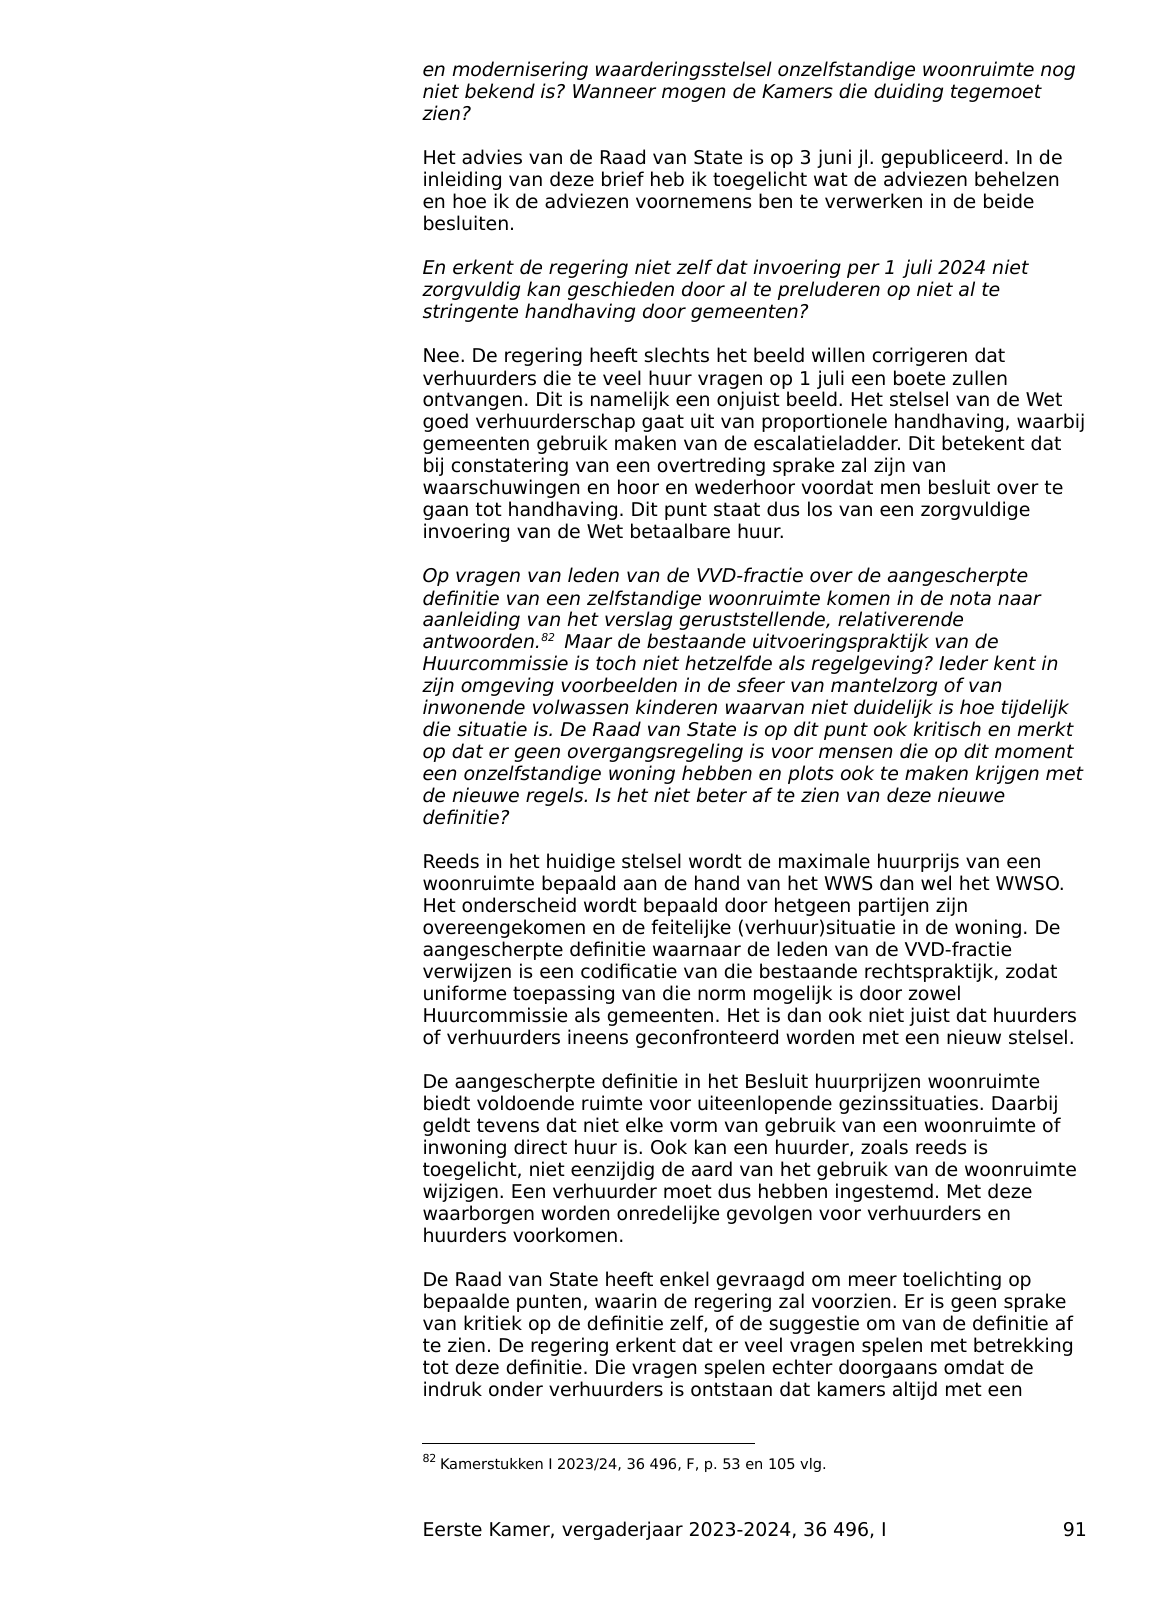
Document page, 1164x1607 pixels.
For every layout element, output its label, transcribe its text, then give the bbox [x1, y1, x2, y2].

text Kamerstukken I 2023/24, 36 496, F, p. 53 en 105 vlg. [422, 1452, 1087, 1474]
text Reeds in het huidige stelsel wordt de maximale huurprijs van een woonruimte bepaald aan de hand van het WWS dan wel het WWSO. Het onderscheid wordt bepaald door hetgeen partijen zijn overeengekomen en de feitelijke (verhuur)situatie in de woning. De aangescherpte definitie waarnaar de leden van de VVD-fractie verwijzen is een codificatie van die bestaande rechtspraktijk, zodat uniforme toepassing van die norm mogelijk is door zowel Huurcommissie als gemeenten. Het is dan ook niet juist dat huurders of verhuurders ineens geconfronteerd worden met een nieuw stelsel. [422, 851, 1087, 1049]
text Het advies van de Raad van State is op 3 juni jl. gepubliceerd. In de inleiding van deze brief heb ik toegelicht wat de adviezen behelzen en hoe ik de adviezen voornemens ben te verwerken in de beide besluiten. [422, 147, 1087, 235]
text De aangescherpte definitie in het Besluit huurprijzen woonruimte biedt voldoende ruimte voor uiteenlopende gezinssituaties. Daarbij geldt tevens dat niet elke vorm van gebruik van een woonruimte of inwoning direct huur is. Ook kan een huurder, zoals reeds is toegelicht, niet eenzijdig de aard van het gebruik van de woonruimte wijzigen. Een verhuurder moet dus hebben ingestemd. Met deze waarborgen worden onredelijke gevolgen voor verhuurders en huurders voorkomen. [422, 1071, 1087, 1247]
text Nee. De regering heeft slechts het beeld willen corrigeren dat verhuurders die te veel huur vragen op 1 juli een boete zullen ontvangen. Dit is namelijk een onjuist beeld. Het stelsel van de Wet goed verhuurderschap gaat uit van proportionele handhaving, waarbij gemeenten gebruik maken van de escalatieladder. Dit betekent dat bij constatering van een overtreding sprake zal zijn van waarschuwingen en hoor en wederhoor voordat men besluit over te gaan tot handhaving. Dit punt staat dus los van een zorgvuldige invoering van de Wet betaalbare huur. [422, 345, 1087, 543]
text De Raad van State heeft enkel gevraagd om meer toelichting op bepaalde punten, waarin de regering zal voorzien. Er is geen sprake van kritiek op de definitie zelf, of de suggestie om van de definitie af te zien. De regering erkent dat er veel vragen spelen met betrekking tot deze definitie. Die vragen spelen echter doorgaans omdat de indruk onder verhuurders is ontstaan dat kamers altijd met een [422, 1269, 1087, 1401]
text Op vragen van leden van de VVD-fractie over de aangescherpte definitie van een zelfstandige woonruimte komen in de nota naar aanleiding van het verslag geruststellende, relativerende antwoorden. Maar de bestaande uitvoeringspraktijk van de Huurcommissie is toch niet hetzelfde als regelgeving? Ieder kent in zijn omgeving voorbeelden in de sfeer van mantelzorg of van inwonende volwassen kinderen waarvan niet duidelijk is hoe tijdelijk die situatie is. De Raad van State is op dit punt ook kritisch en merkt op dat er geen overgangsregeling is voor mensen die op dit moment een onzelfstandige woning hebben en plots ook te maken krijgen met de nieuwe regels. Is het niet beter af te zien van deze nieuwe definitie? [422, 565, 1087, 829]
text en modernisering waarderingsstelsel onzelfstandige woonruimte nog niet bekend is? Wanneer mogen de Kamers die duiding tegemoet zien? [422, 59, 1087, 125]
text En erkent de regering niet zelf dat invoering per 1 juli 2024 niet zorgvuldig kan geschieden door al te preluderen op niet al te stringente handhaving door gemeenten? [422, 257, 1087, 323]
